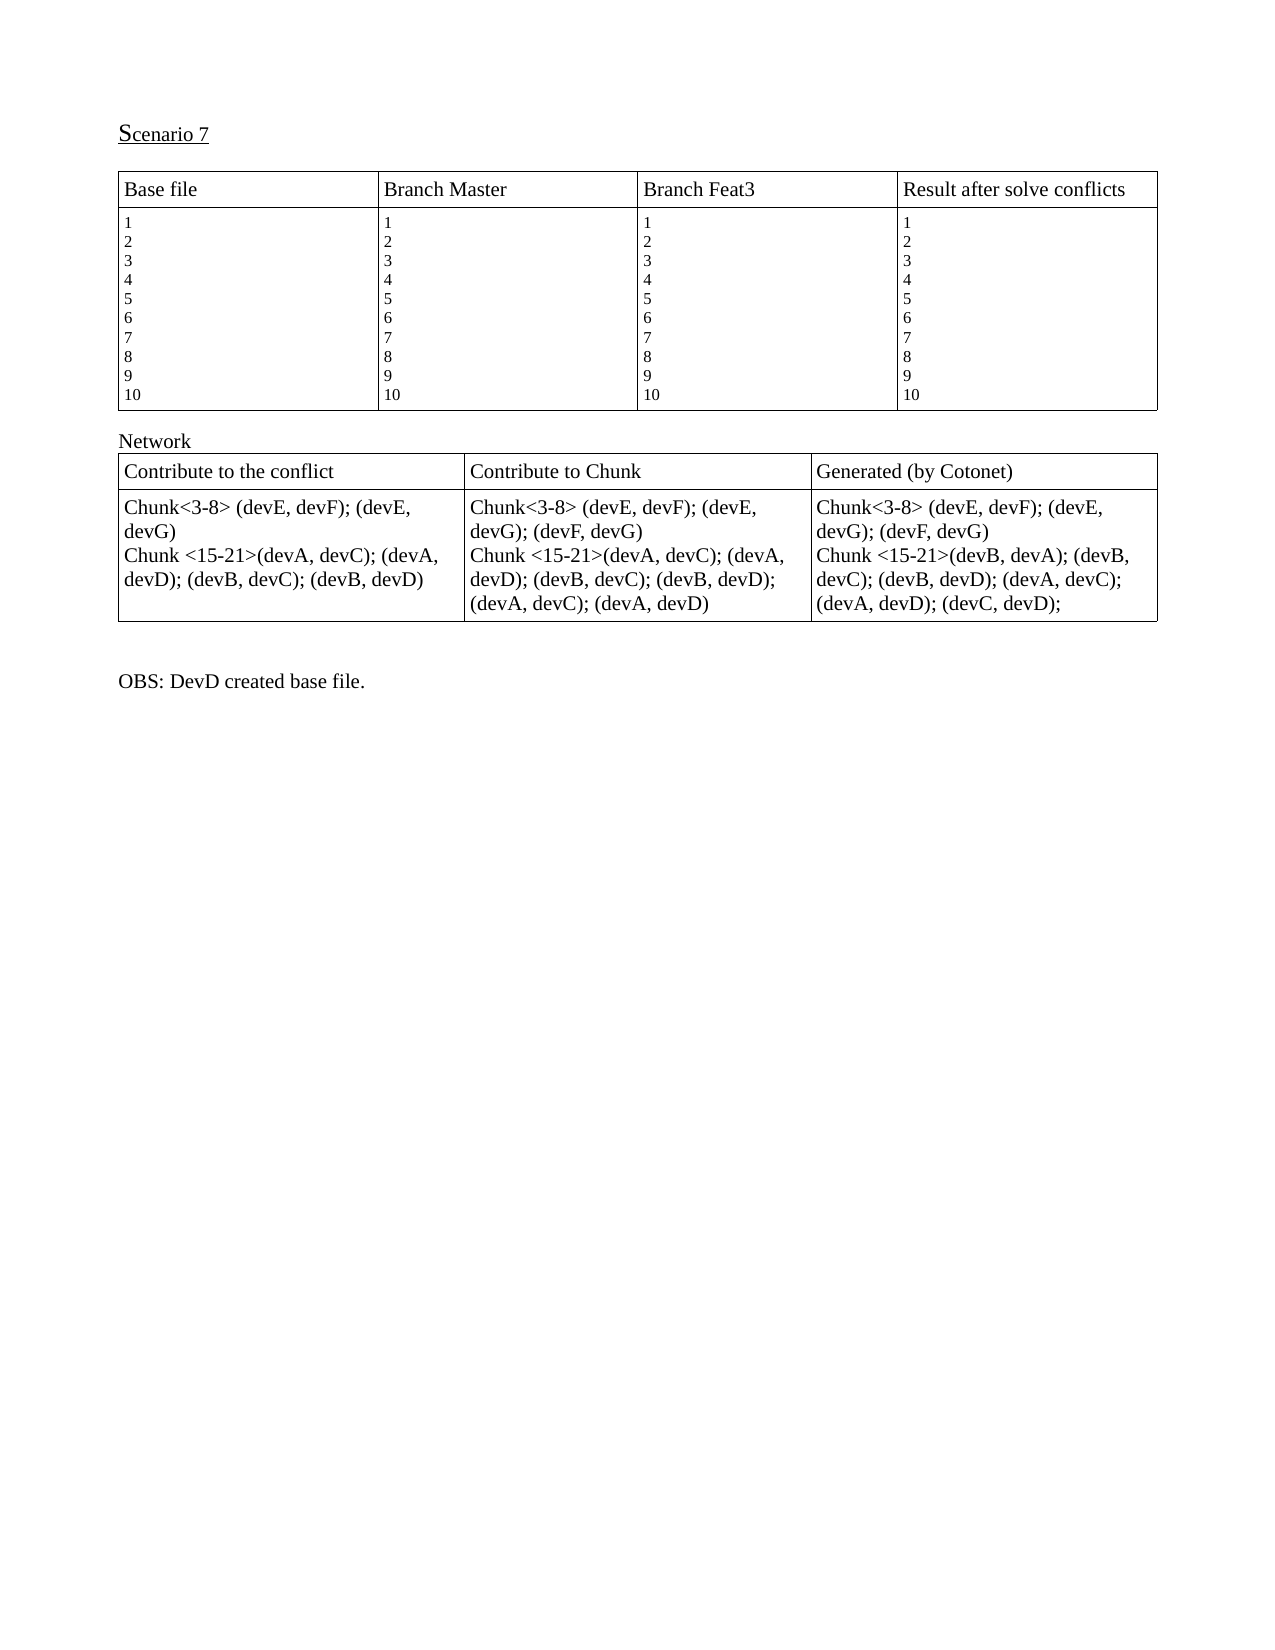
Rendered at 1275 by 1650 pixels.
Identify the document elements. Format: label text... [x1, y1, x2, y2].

text OBS: DevD created base file. [118, 669, 1157, 693]
table_cell 1 2 3 4 5 6 7 8 9 10 [638, 208, 897, 410]
table_header Branch Feat3 [638, 172, 897, 207]
table_header Generated (by Cotonet) [812, 454, 1157, 489]
table_cell 1 2 3 4 5 6 7 8 9 10 [898, 208, 1157, 410]
table_cell Chunk<3-8> (devE, devF); (devE, devG); (devF, devG) Chunk <15-21>(devB, devA); (devB, devC); (devB, devD); (devA, devC); (devA, devD); (devC, devD); [812, 490, 1157, 621]
text Network [118, 429, 1157, 453]
table_cell Chunk<3-8> (devE, devF); (devE, devG) Chunk <15-21>(devA, devC); (devA, devD); (devB, devC); (devB, devD) [119, 490, 464, 621]
table_cell 1 2 3 4 5 6 7 8 9 10 [379, 208, 637, 410]
table_header Result after solve conflicts [898, 172, 1157, 207]
table_header Contribute to Chunk [465, 454, 811, 489]
table_header Contribute to the conflict [119, 454, 464, 489]
table_cell 1 2 3 4 5 6 7 8 9 10 [119, 208, 378, 410]
table_header Branch Master [379, 172, 637, 207]
table_header Base file [119, 172, 378, 207]
text Scenario 7 [118, 118, 1157, 147]
table_cell Chunk<3-8> (devE, devF); (devE, devG); (devF, devG) Chunk <15-21>(devA, devC); (devA, devD); (devB, devC); (devB, devD); (devA, devC); (devA, devD) [465, 490, 811, 621]
